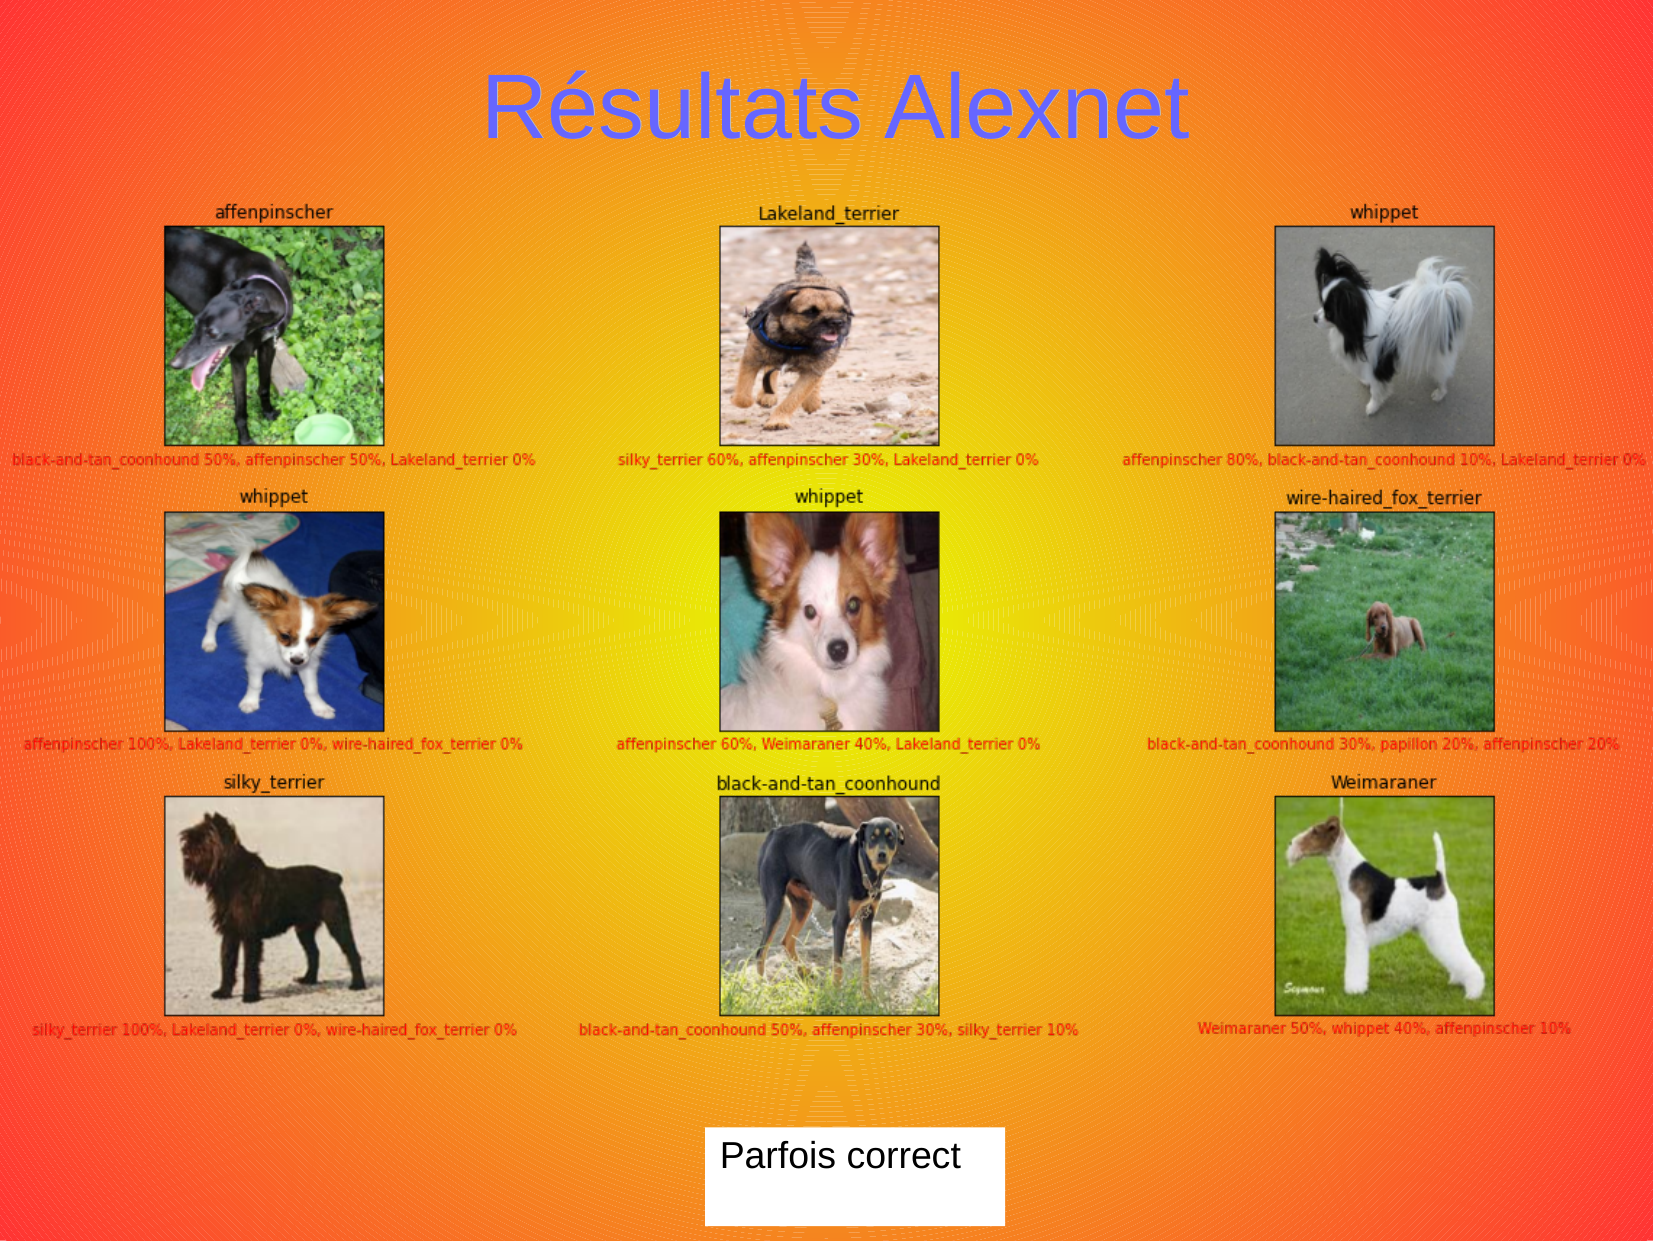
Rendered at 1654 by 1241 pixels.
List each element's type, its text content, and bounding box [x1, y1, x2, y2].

title Résultats Alexnet [105, 2, 1593, 194]
text_box Parfois correct [705, 1127, 1006, 1227]
picture [2, 194, 1653, 1047]
